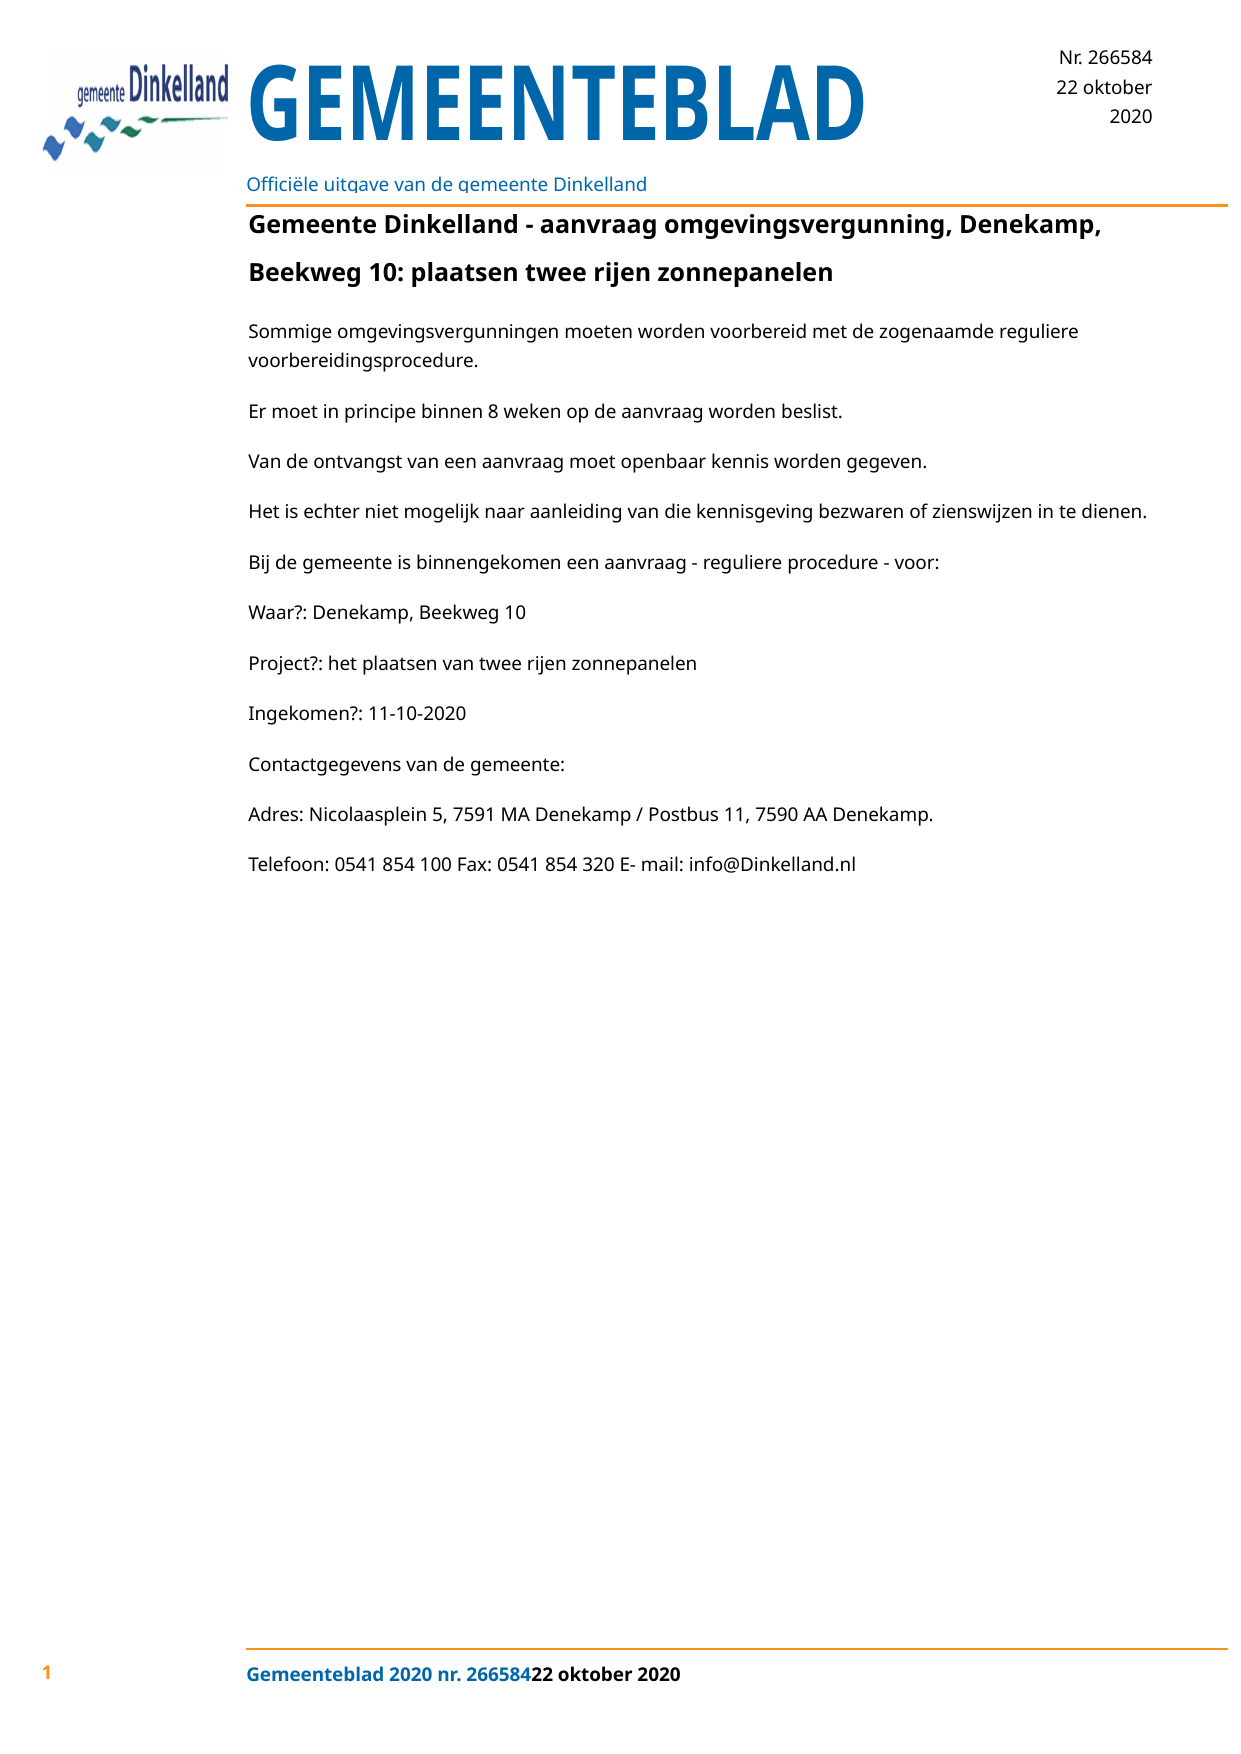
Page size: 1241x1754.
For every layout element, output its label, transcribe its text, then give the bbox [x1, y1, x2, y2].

text Bij de gemeente is binnengekomen een aanvraag - reguliere procedure - voor: [248, 549, 1152, 575]
text Gemeente Dinkelland - aanvraag omgevingsvergunning, Denekamp, Beekweg 10: plaatsen twee rijen zonnepanelen [248, 207, 1152, 288]
text Er moet in principe binnen 8 weken op de aanvraag worden beslist. [248, 398, 1152, 424]
text Telefoon: 0541 854 100 Fax: 0541 854 320 E- mail: info@Dinkelland.nl [248, 852, 1152, 877]
text Adres: Nicolaasplein 5, 7591 MA Denekamp / Postbus 11, 7590 AA Denekamp. [248, 801, 1152, 827]
text Project?: het plaatsen van twee rijen zonnepanelen [248, 650, 1152, 676]
text Sommige omgevingsvergunningen moeten worden voorbereid met de zogenaamde reguliere voorbereidingsprocedure. [248, 318, 1152, 373]
text Contactgegevens van de gemeente: [248, 751, 1152, 777]
text Van de ontvangst van een aanvraag moet openbaar kennis worden gegeven. [248, 448, 1152, 474]
text Waar?: Denekamp, Beekweg 10 [248, 599, 1152, 625]
text Het is echter niet mogelijk naar aanleiding van die kennisgeving bezwaren of zienswijzen in te dienen. [248, 499, 1152, 524]
picture [41, 47, 231, 172]
text Ingekomen?: 11-10-2020 [248, 700, 1152, 726]
